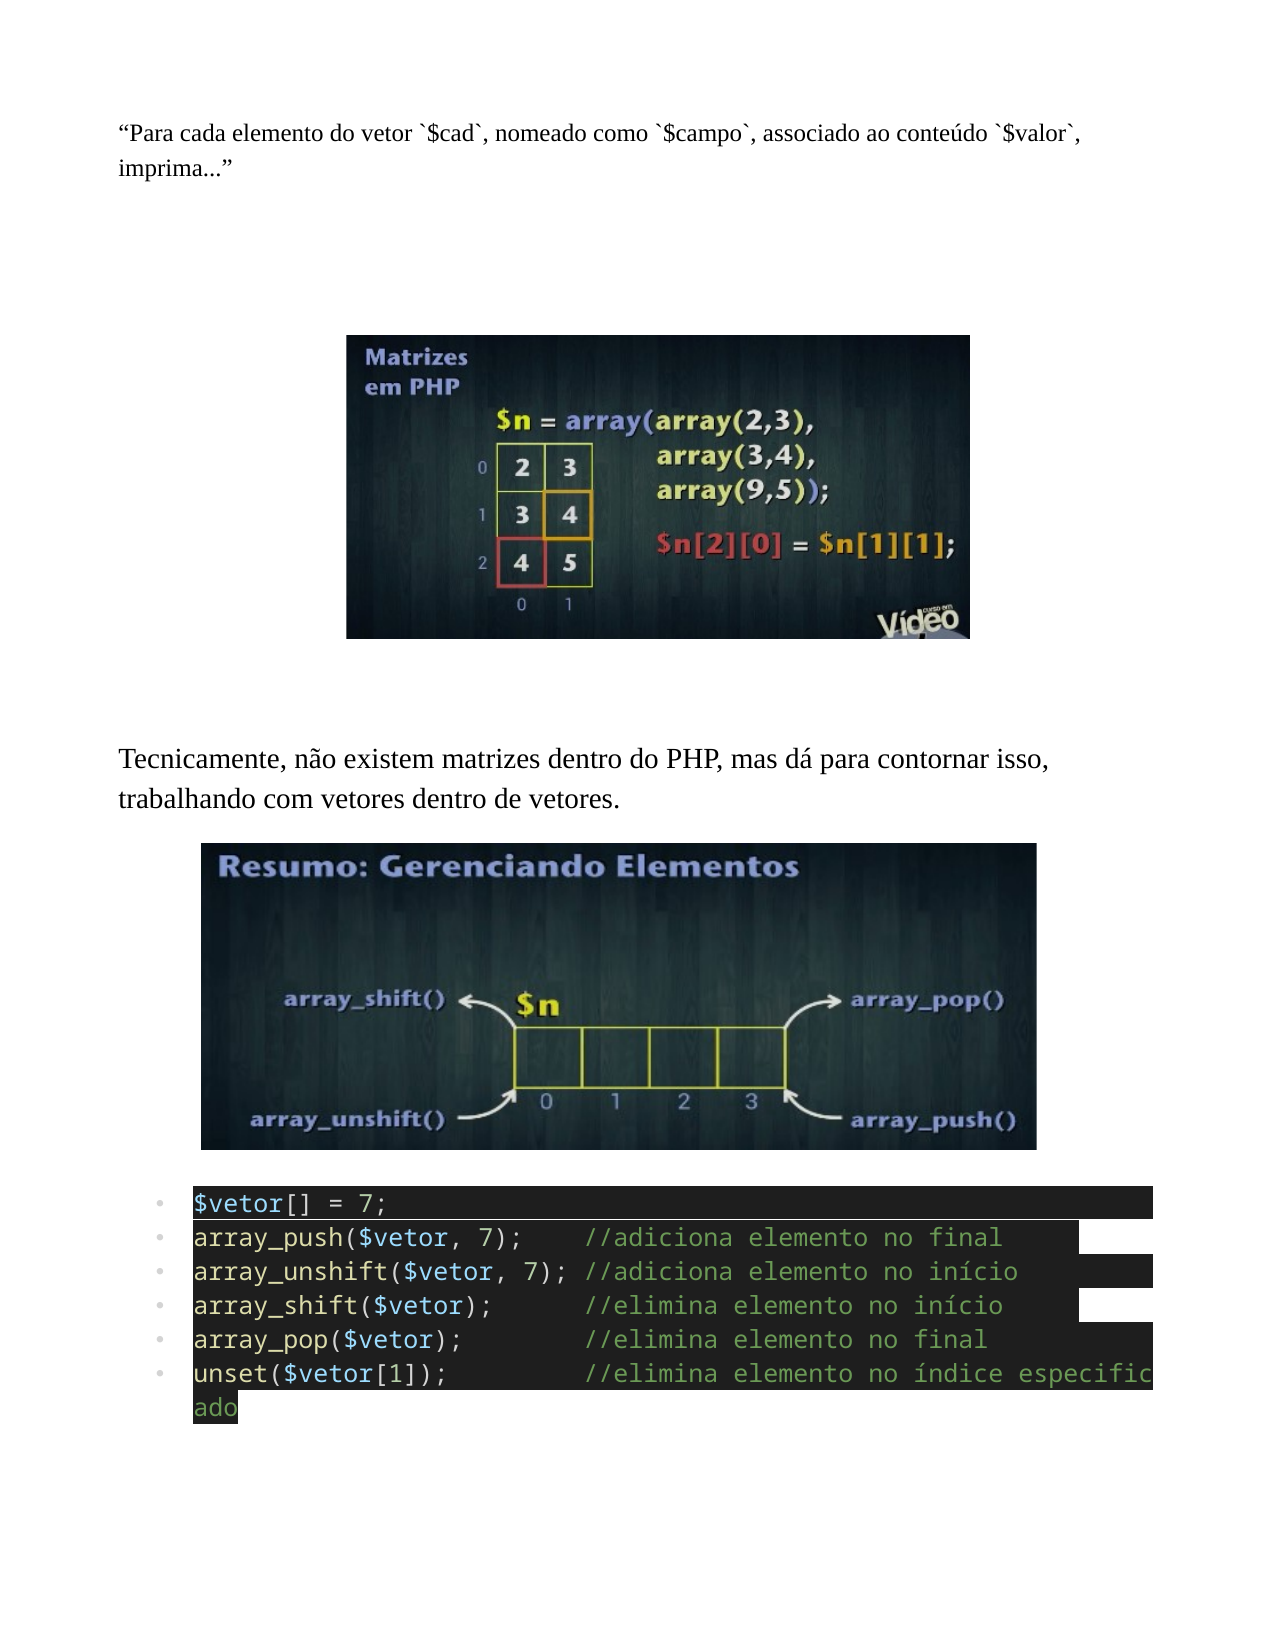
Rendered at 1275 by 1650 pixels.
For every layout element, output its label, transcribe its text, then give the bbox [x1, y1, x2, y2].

list array_pop($vetor); //elimina elemento no final [156, 1322, 1157, 1356]
text Tecnicamente, não existem matrizes dentro do PHP, mas dá para contornar isso, trabalhando com vetores dentro de vetores. [118, 741, 1175, 815]
list array_shift($vetor); //elimina elemento no início [156, 1288, 1157, 1322]
list unset($vetor[1]); //elimina elemento no índice especificado [156, 1356, 1157, 1424]
text “Para cada elemento do vetor `$cad`, nomeado como `$campo`, associado ao conteúdo `$valor`, imprima...” [118, 118, 1175, 181]
list $vetor[] = 7; [156, 1186, 1157, 1219]
list array_push($vetor, 7); //adiciona elemento no final [156, 1219, 1157, 1254]
picture [346, 335, 970, 639]
picture [201, 843, 1037, 1150]
list array_unshift($vetor, 7); //adiciona elemento no início [156, 1254, 1157, 1288]
